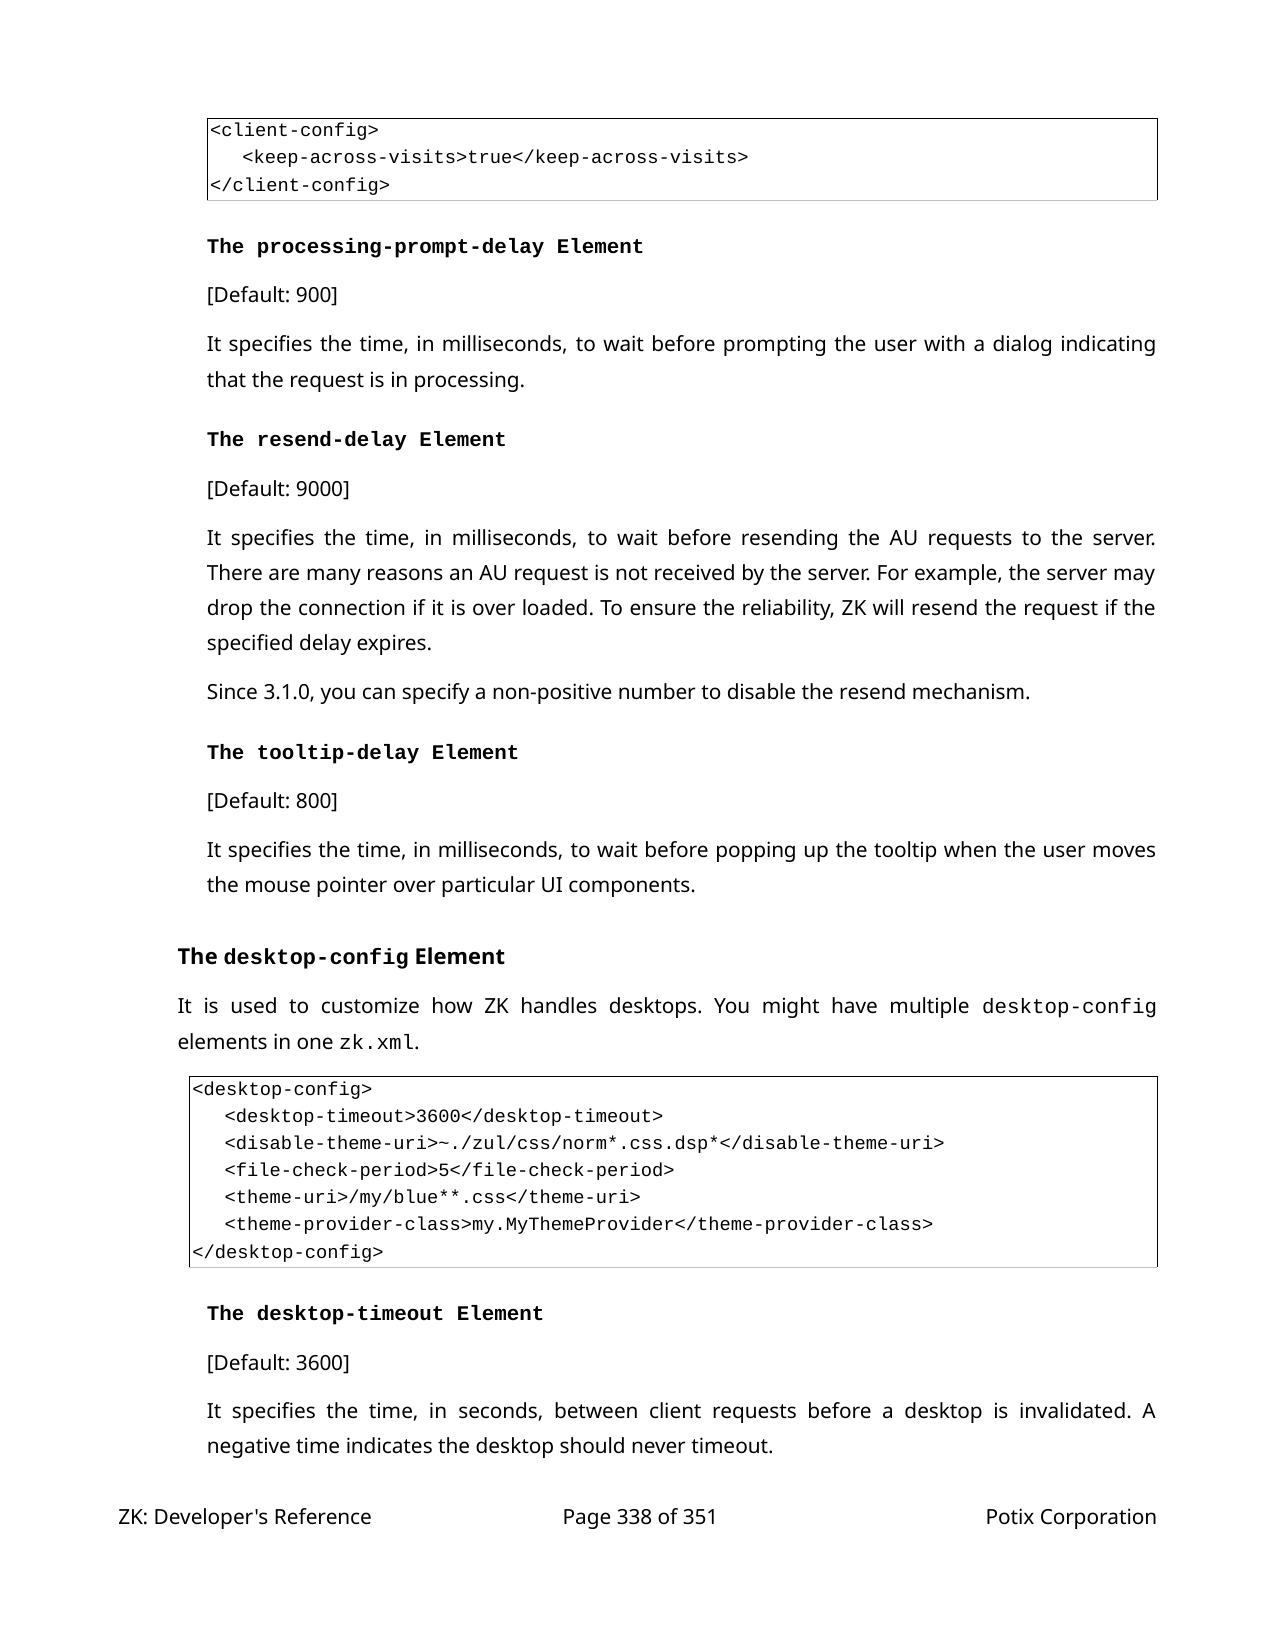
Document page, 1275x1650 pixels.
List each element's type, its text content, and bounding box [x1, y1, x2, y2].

text <keep-across-visits>true</keep-across-visits> [208, 145, 1157, 169]
text It specifies the time, in milliseconds, to wait before resending the AU requests to the server. There are many reasons an AU request is not received by the server. For example, the server may drop the connection if it is over loaded. To ensure the reliability, ZK will resend the request if the specified delay expires. [207, 523, 1157, 656]
text <file-check-period>5</file-check-period> [190, 1158, 1157, 1182]
text It specifies the time, in milliseconds, to wait before prompting the user with a dialog indicating that the request is in processing. [207, 329, 1157, 393]
subtitle The resend-delay Element [207, 429, 1157, 453]
text <client-config> [208, 119, 1157, 142]
text It specifies the time, in milliseconds, to wait before popping up the tooltip when the user moves the mouse pointer over particular UI components. [207, 835, 1157, 898]
text [Default: 800] [207, 786, 1157, 814]
subtitle The desktop-timeout Element [207, 1303, 1157, 1327]
text </desktop-config> [190, 1239, 1157, 1267]
text [Default: 9000] [207, 474, 1157, 502]
text <theme-uri>/my/blue**.css</theme-uri> [190, 1185, 1157, 1209]
subtitle The tooltip-delay Element [207, 742, 1157, 766]
text </client-config> [208, 172, 1157, 200]
subtitle The processing-prompt-delay Element [207, 236, 1157, 260]
text <desktop-timeout>3600</desktop-timeout> [190, 1103, 1157, 1128]
text <theme-provider-class>my.MyThemeProvider</theme-provider-class> [190, 1212, 1157, 1237]
text [Default: 900] [207, 281, 1157, 309]
text <disable-theme-uri>~./zul/css/norm*.css.dsp*</disable-theme-uri> [190, 1131, 1157, 1155]
text [Default: 3600] [207, 1348, 1157, 1376]
text Since 3.1.0, you can specify a non-positive number to disable the resend mechanism. [207, 677, 1157, 705]
text It specifies the time, in seconds, between client requests before a desktop is invalidated. A negative time indicates the desktop should never timeout. [207, 1396, 1157, 1460]
text It is used to customize how ZK handles desktops. You might have multiple desktop-config elements in one zk.xml. [177, 992, 1157, 1056]
subtitle The desktop-config Element [177, 941, 1157, 971]
text <desktop-config> [190, 1077, 1157, 1101]
